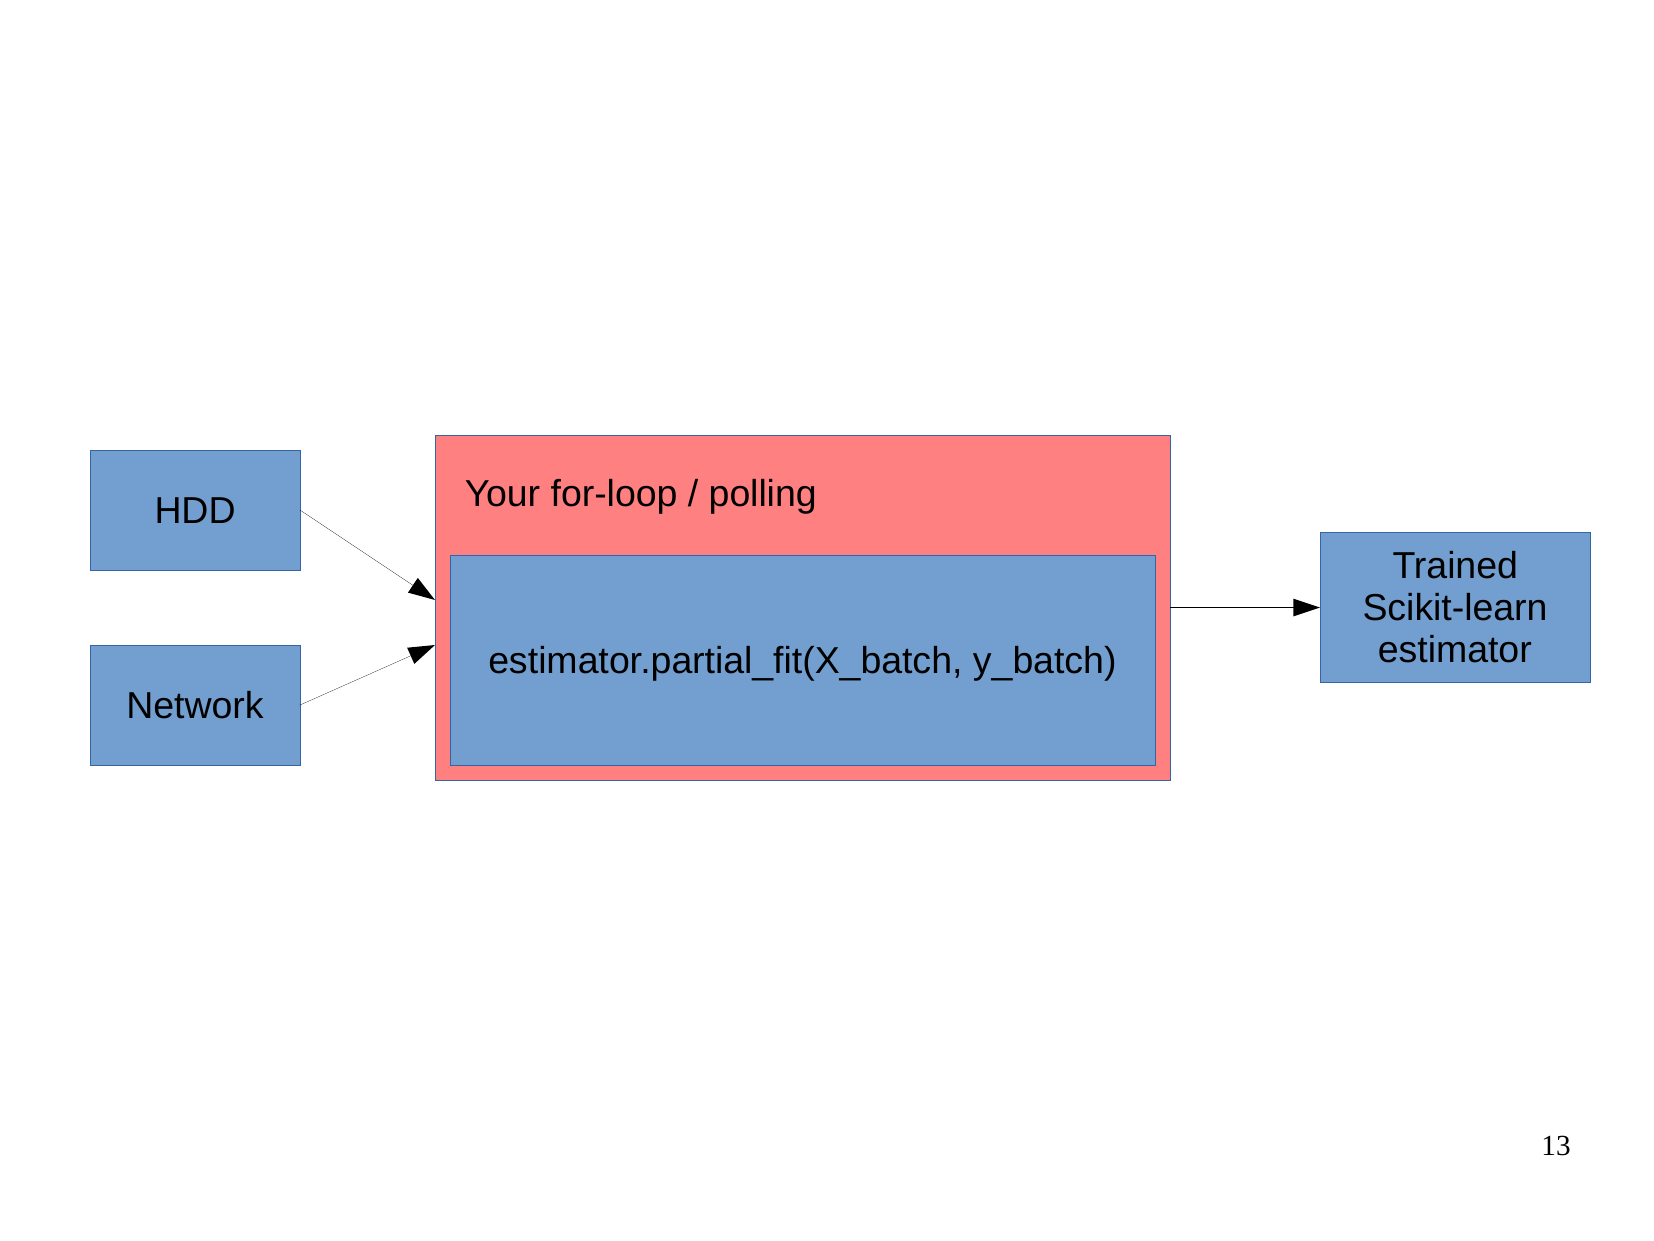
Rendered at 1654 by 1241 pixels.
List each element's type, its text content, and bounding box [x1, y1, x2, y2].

text_box [435, 435, 1171, 781]
text_box Your for-loop / polling [450, 465, 1111, 564]
text_box Network [90, 645, 301, 766]
text_box HDD [90, 450, 301, 571]
text_box Trained Scikit-learn estimator [1320, 532, 1591, 683]
text_box estimator.partial_fit(X_batch, y_batch) [450, 555, 1156, 766]
